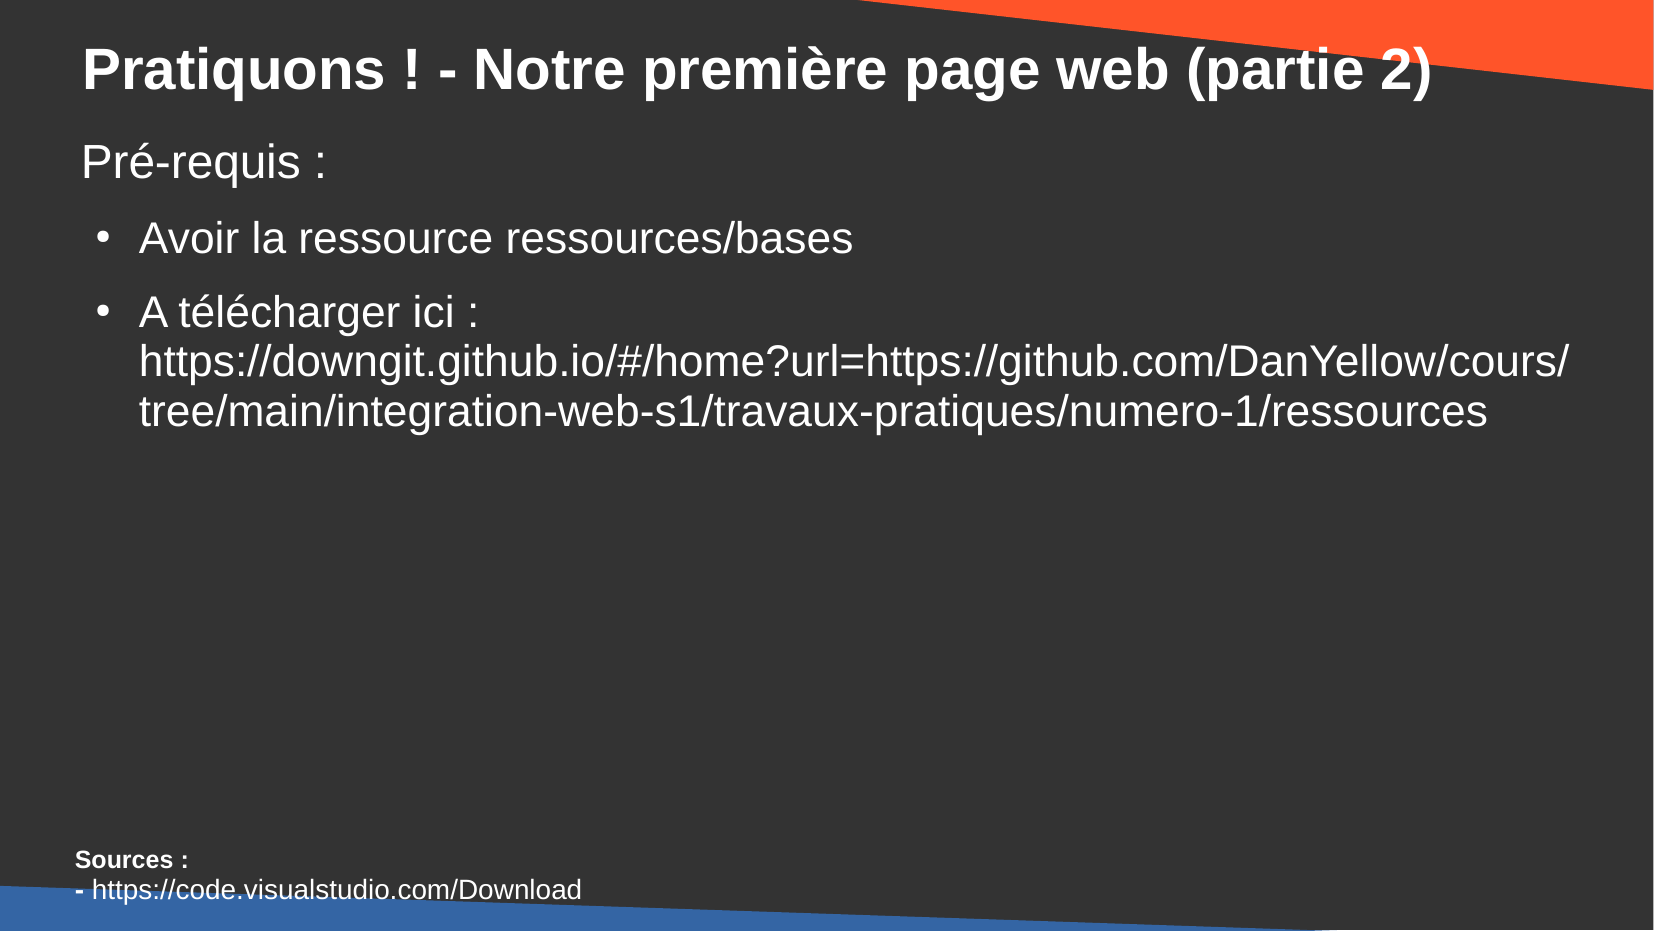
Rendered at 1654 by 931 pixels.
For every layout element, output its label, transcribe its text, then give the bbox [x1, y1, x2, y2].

text_box Sources : - https://code.visualstudio.com/Download [60, 838, 1146, 928]
text_box [857, 0, 1654, 90]
title Pratiquons ! - Notre première page web (partie 2) [82, 37, 1571, 114]
text_box [0, 885, 1337, 931]
list Pré-requis : Avoir la ressource ressources/bases A télécharger ici : https://downgit.github.io/#/home?url=https://github.com/DanYellow/cours/tree/main/integration-web-s1/travaux-pratiques/numero-1/ressources [80, 135, 1620, 473]
